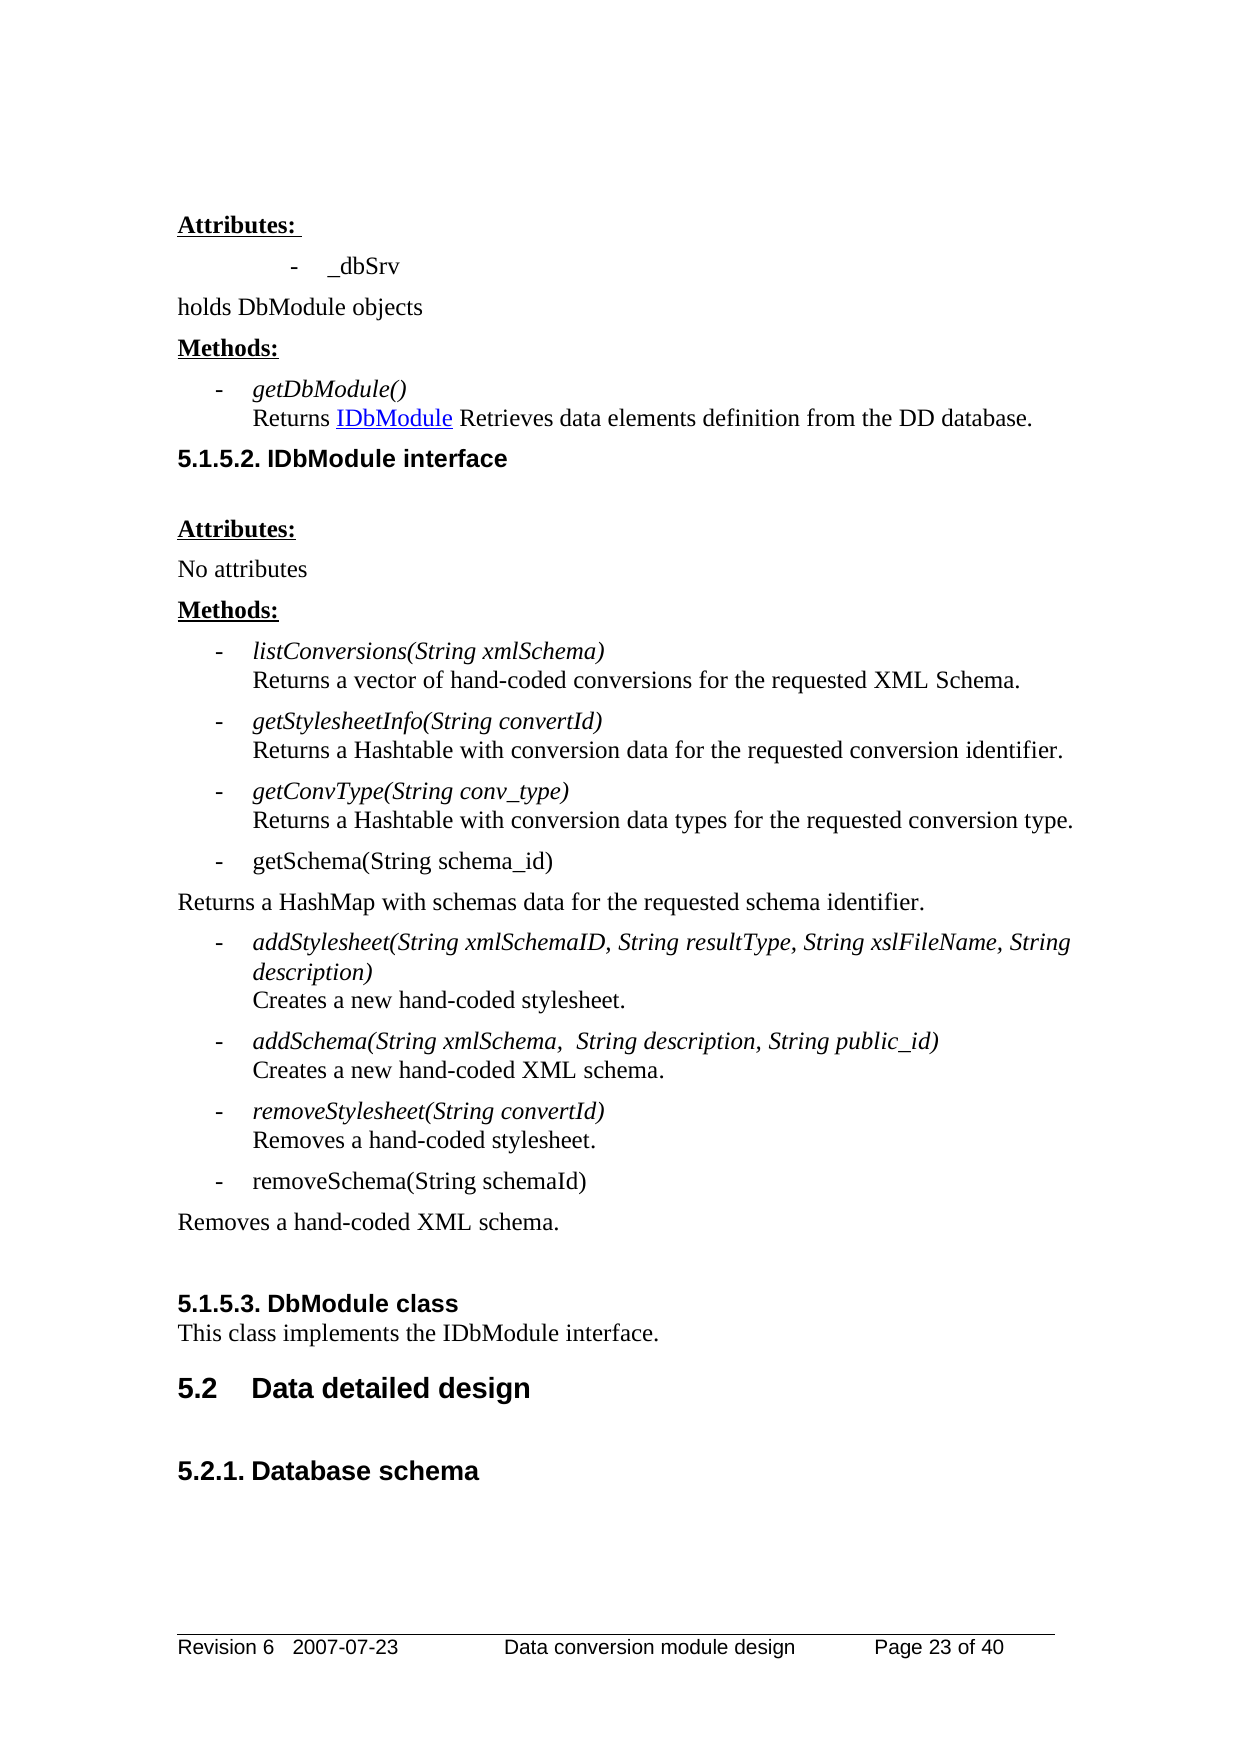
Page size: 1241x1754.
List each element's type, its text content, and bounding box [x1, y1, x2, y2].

list getSchema(String schema_id) [215, 846, 1092, 875]
list listConversions(String xmlSchema) Returns a vector of hand-coded conversions for the requested XML Schema. [215, 636, 1092, 694]
subtitle Attributes: [177, 513, 1092, 542]
subtitle DbModule class [177, 1288, 1092, 1318]
subtitle IDbModule interface [177, 443, 1092, 473]
text No attributes [177, 554, 1092, 583]
subtitle Data detailed design [177, 1371, 1092, 1405]
list _dbSrv [290, 251, 1092, 280]
text This class implements the IDbModule interface. [177, 1318, 1092, 1347]
subtitle Methods: [177, 595, 1092, 624]
list removeStylesheet(String convertId) Removes a hand-coded stylesheet. [215, 1096, 1092, 1154]
list getDbModule() Returns IDbModule Retrieves data elements definition from the DD database. [215, 374, 1092, 432]
list addStylesheet(String xmlSchemaID, String resultType, String xslFileName, String description) Creates a new hand-coded stylesheet. [215, 927, 1092, 1014]
list getStylesheetInfo(String convertId) Returns a Hashtable with conversion data for the requested conversion identifier. [215, 706, 1092, 764]
list addSchema(String xmlSchema, String description, String public_id) Creates a new hand-coded XML schema. [215, 1026, 1092, 1084]
subtitle Attributes: [177, 210, 1092, 239]
list removeSchema(String schemaId) [215, 1166, 1092, 1195]
list getConvType(String conv_type) Returns a Hashtable with conversion data types for the requested conversion type. [215, 776, 1092, 834]
text Returns a HashMap with schemas data for the requested schema identifier. [177, 886, 1092, 916]
subtitle Methods: [177, 333, 1092, 362]
subtitle Database schema [177, 1455, 1092, 1486]
text Removes a hand-coded XML schema. [177, 1207, 1092, 1236]
text holds DbModule objects [177, 292, 1092, 321]
